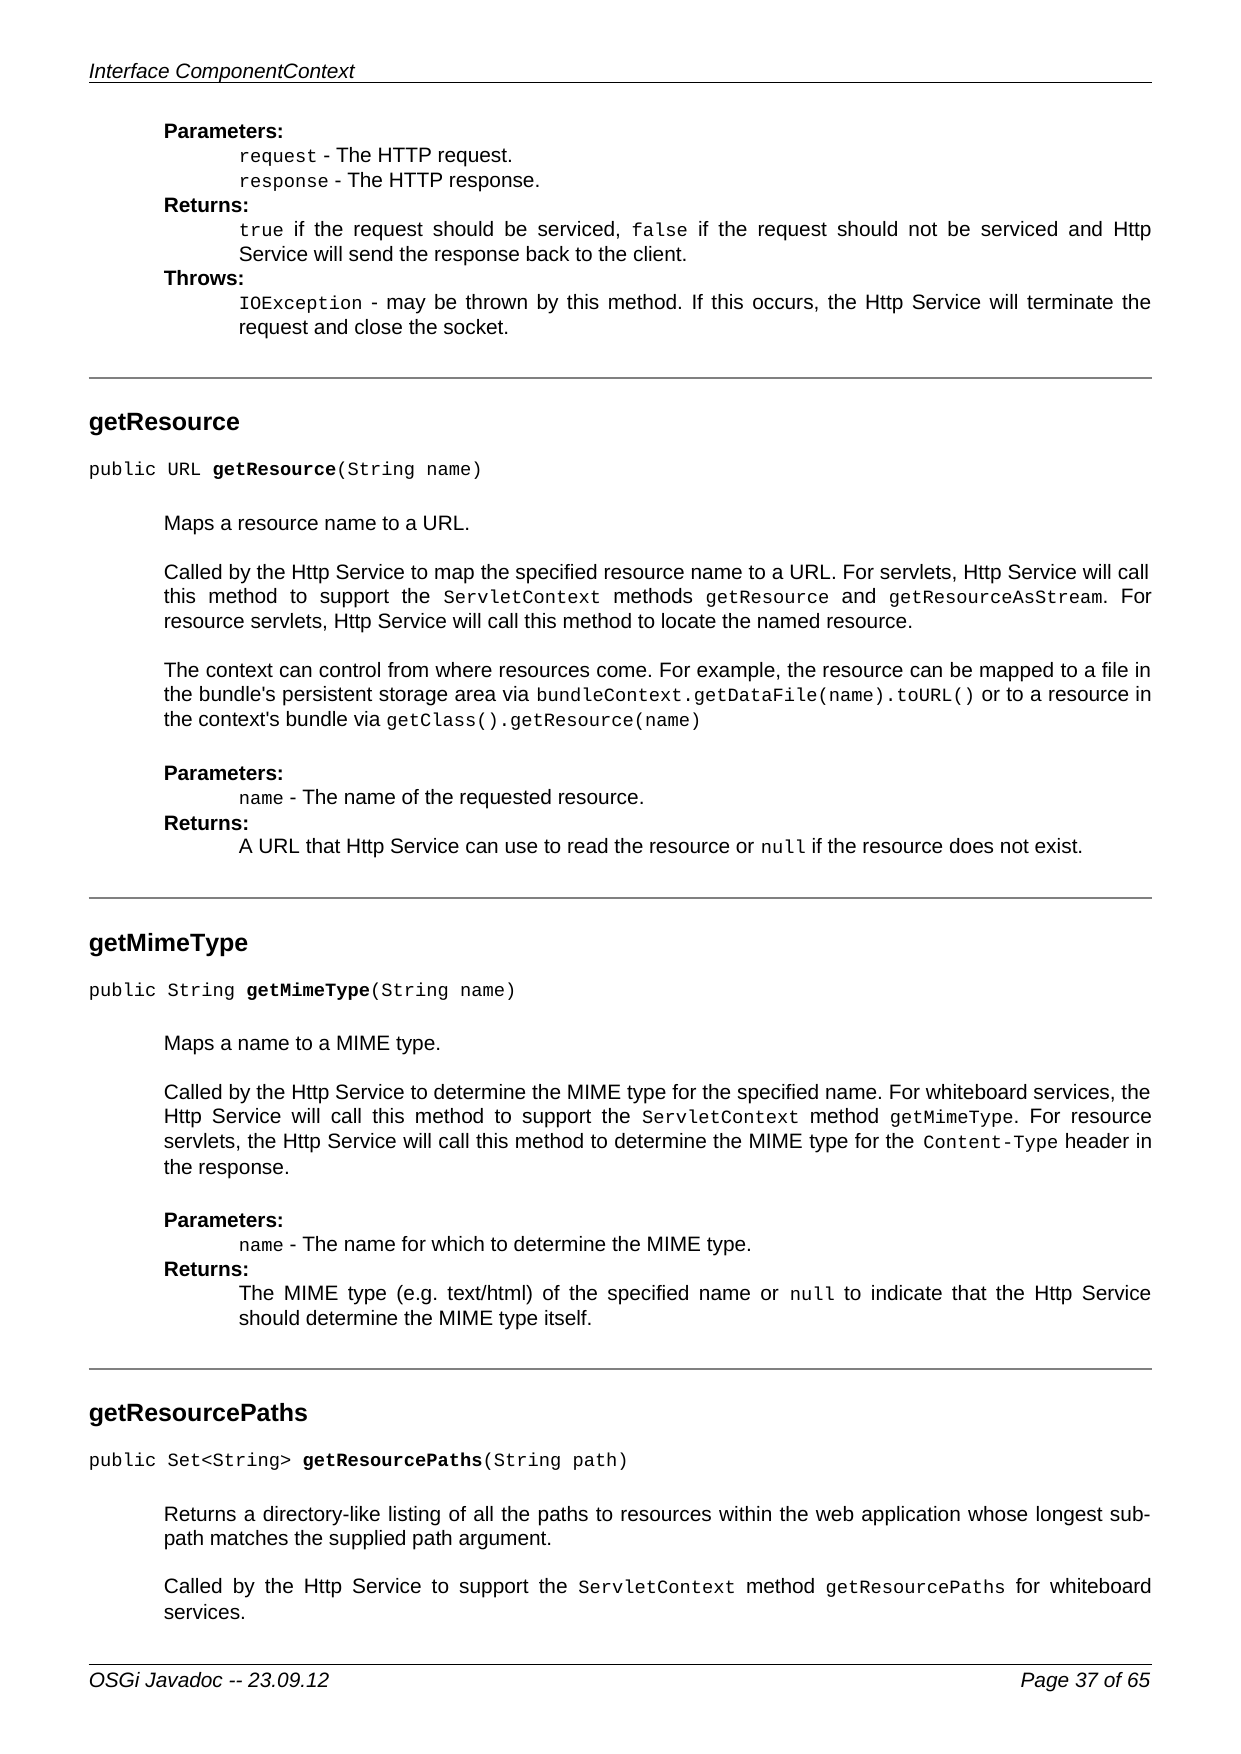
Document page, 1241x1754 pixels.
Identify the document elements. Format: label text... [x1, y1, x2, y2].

text The MIME type (e.g. text/html) of the specified name or null to indicate that the Http Service should determine the MIME type itself. [238, 1281, 1152, 1330]
text The context can control from where resources come. For example, the resource can be mapped to a file in the bundle's persistent storage area via bundleContext.getDataFile(name).toURL() or to a resource in the context's bundle via getClass().getResource(name) [163, 658, 1152, 732]
text Parameters: [163, 1208, 1152, 1232]
subtitle getMimeType [88, 928, 1152, 957]
text A URL that Http Service can use to read the resource or null if the resource does not exist. [238, 834, 1152, 859]
text public Set<String> getResourcePaths(String path) [88, 1451, 1152, 1472]
text public String getMimeType(String name) [88, 981, 1152, 1002]
subtitle getResource [88, 407, 1152, 436]
text Returns: [163, 193, 1152, 217]
text public URL getResource(String name) [88, 460, 1152, 481]
text Called by the Http Service to determine the MIME type for the specified name. For whiteboard services, the Http Service will call this method to support the ServletContext method getMimeType. For resource servlets, the Http Service will call this method to determine the MIME type for the Content-Type header in the response. [163, 1080, 1152, 1178]
text response - The HTTP response. [238, 168, 1152, 193]
text request - The HTTP request. [238, 142, 1152, 168]
text Returns a directory-like listing of all the paths to resources within the web application whose longest sub-path matches the supplied path argument. [163, 1501, 1152, 1549]
text Maps a resource name to a URL. [163, 511, 1152, 534]
text Parameters: [163, 761, 1152, 785]
text name - The name for which to determine the MIME type. [238, 1232, 1152, 1257]
text Maps a name to a MIME type. [163, 1031, 1152, 1055]
text true if the request should be serviced, false if the request should not be serviced and Http Service will send the response back to the client. [238, 217, 1152, 266]
text Returns: [163, 810, 1152, 834]
subtitle getResourcePaths [88, 1398, 1152, 1427]
text name - The name of the requested resource. [238, 785, 1152, 810]
text Returns: [163, 1257, 1152, 1281]
text Called by the Http Service to support the ServletContext method getResourcePaths for whiteboard services. [163, 1574, 1152, 1623]
text IOException - may be thrown by this method. If this occurs, the Http Service will terminate the request and close the socket. [238, 290, 1152, 339]
text Throws: [163, 266, 1152, 290]
text Called by the Http Service to map the specified resource name to a URL. For servlets, Http Service will call this method to support the ServletContext methods getResource and getResourceAsStream. For resource servlets, Http Service will call this method to locate the named resource. [163, 559, 1152, 633]
text Parameters: [163, 118, 1152, 142]
